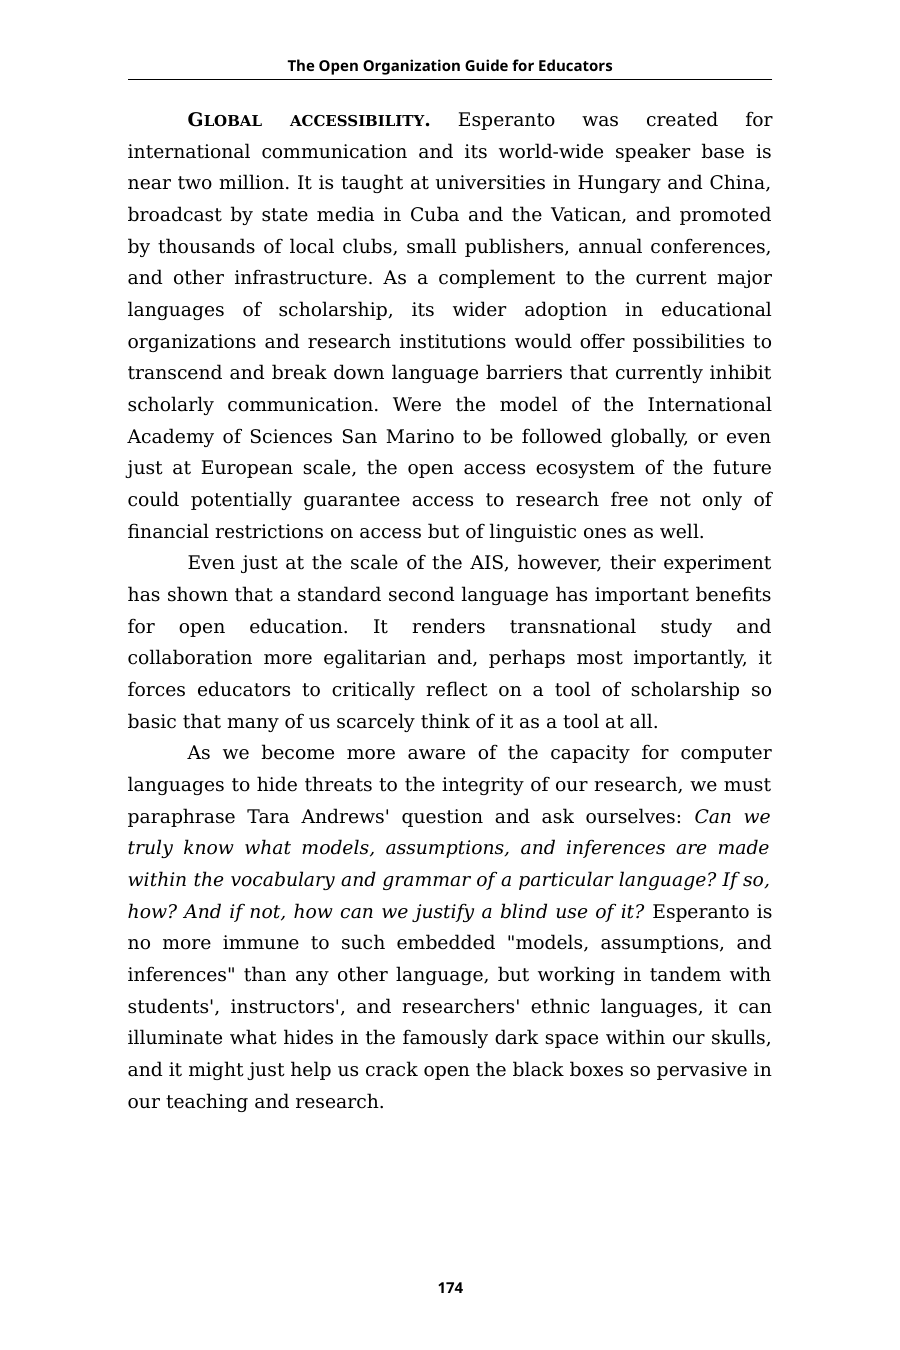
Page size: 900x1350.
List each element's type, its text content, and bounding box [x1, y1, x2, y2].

text Even just at the scale of the AIS, however, their experiment has shown that a standard second language has important benefits for open education. It renders transnational study and collaboration more egalitarian and, perhaps most importantly, it forces educators to critically reflect on a tool of scholarship so basic that many of us scarcely think of it as a tool at all. [127, 552, 772, 732]
text Global accessibility. Esperanto was created for international communication and its world-wide speaker base is near two million. It is taught at universities in Hungary and China, broadcast by state media in Cuba and the Vatican, and promoted by thousands of local clubs, small publishers, annual conferences, and other infrastructure. As a complement to the current major languages of scholarship, its wider adoption in educational organizations and research institutions would offer possibilities to transcend and break down language barriers that currently inhibit scholarly communication. Were the model of the International Academy of Sciences San Marino to be followed globally, or even just at European scale, the open access ecosystem of the future could potentially guarantee access to research free not only of financial restrictions on access but of linguistic ones as well. [127, 109, 772, 542]
text As we become more aware of the capacity for computer languages to hide threats to the integrity of our research, we must paraphrase Tara Andrews' question and ask ourselves: Can we truly know what models, assumptions, and inferences are made within the vocabulary and grammar of a particular language? If so, how? And if not, how can we justify a blind use of it? Esperanto is no more immune to such embedded "models, assumptions, and inferences" than any other language, but working in tandem with students', instructors', and researchers' ethnic languages, it can illuminate what hides in the famously dark space within our skulls, and it might just help us crack open the black boxes so pervasive in our teaching and research. [127, 742, 772, 1112]
